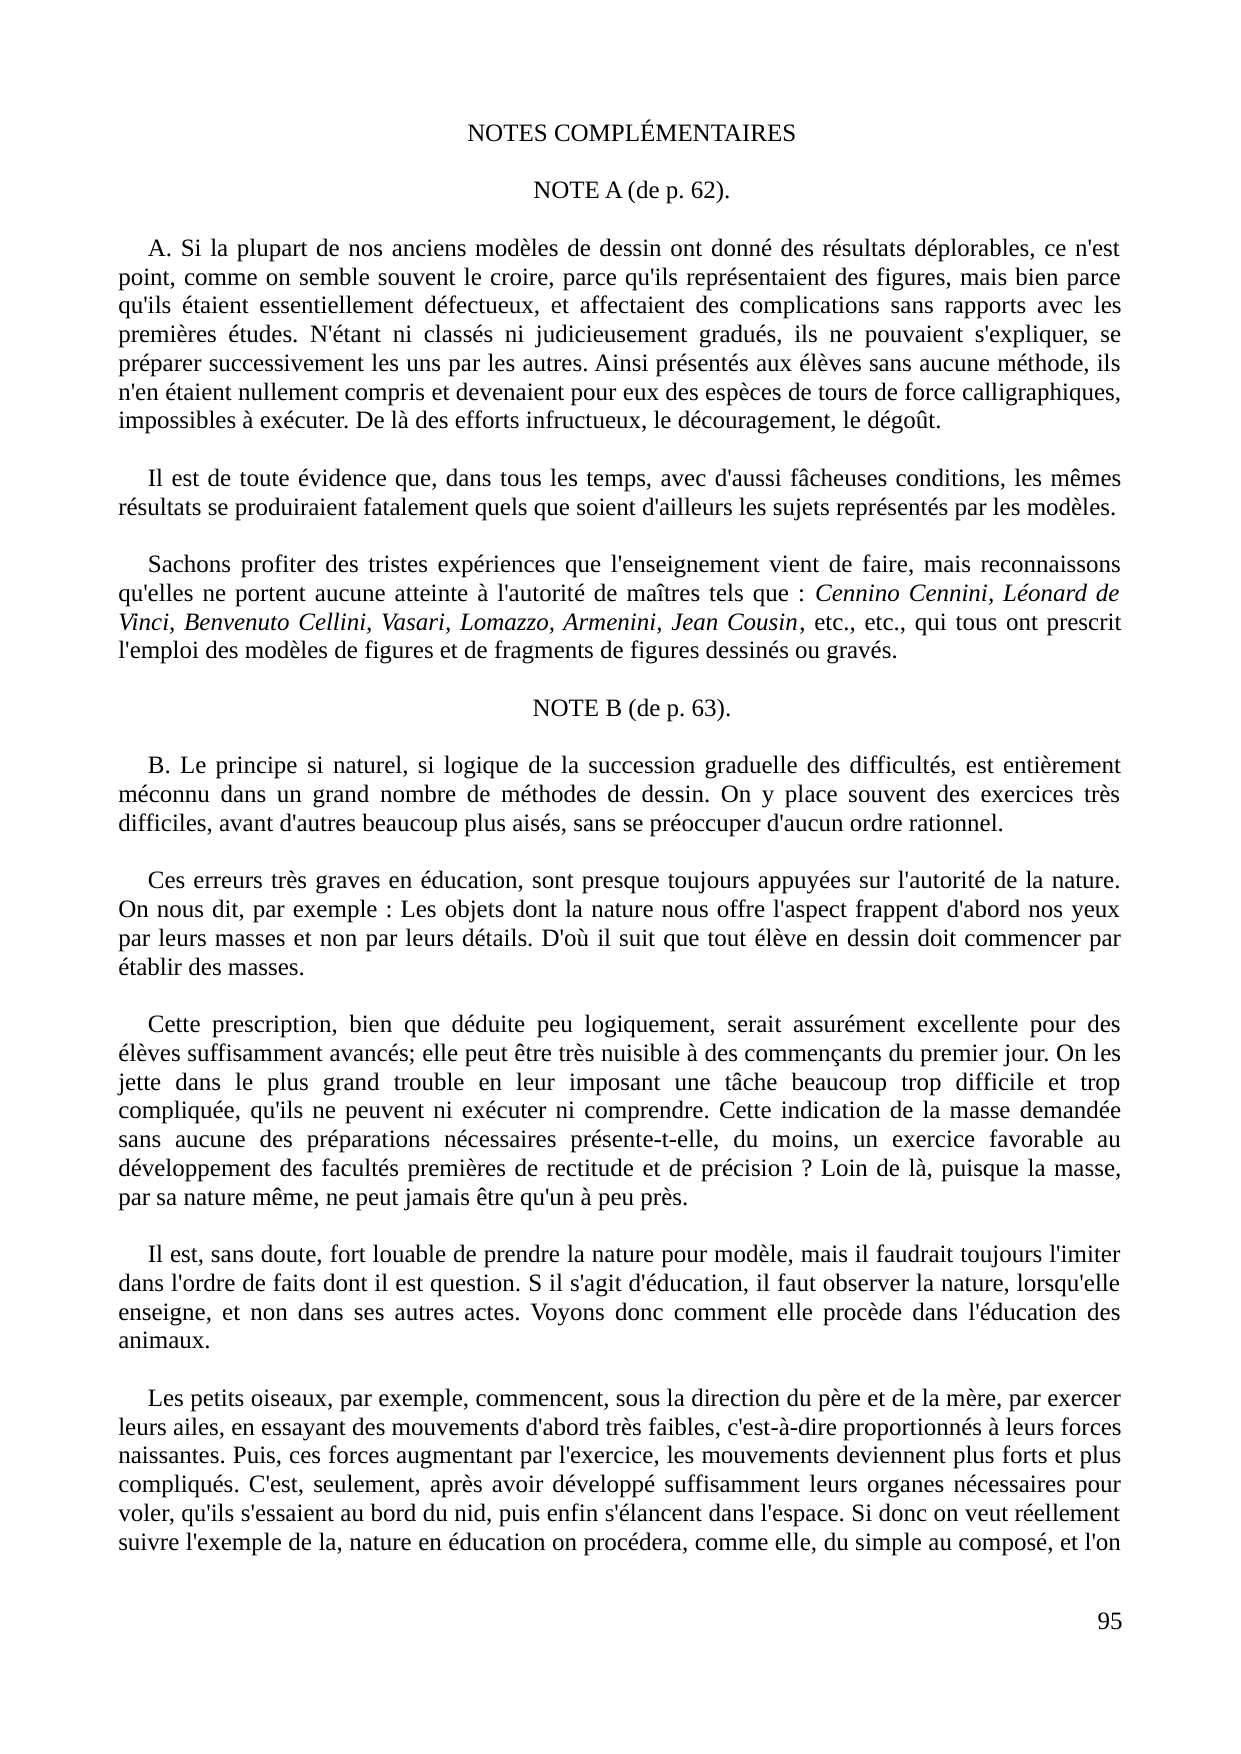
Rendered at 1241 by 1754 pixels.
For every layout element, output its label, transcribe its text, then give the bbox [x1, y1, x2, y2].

text Il est, sans doute, fort louable de prendre la nature pour modèle, mais il faudrait toujours l'imiter dans l'ordre de faits dont il est question. S il s'agit d'éducation, il faut observer la nature, lorsqu'elle enseigne, et non dans ses autres actes. Voyons donc comment elle procède dans l'éducation des animaux. [118, 1239, 1122, 1354]
text Il est de toute évidence que, dans tous les temps, avec d'aussi fâcheuses conditions, les mêmes résultats se produiraient fatalement quels que soient d'ailleurs les sujets représentés par les modèles. [118, 463, 1122, 521]
text NOTE B (de p. 63). [118, 693, 1122, 722]
text Sachons profiter des tristes expériences que l'enseignement vient de faire, mais reconnaissons qu'elles ne portent aucune atteinte à l'autorité de maîtres tels que : Cennino Cennini, Léonard de Vinci, Benvenuto Cellini, Vasari, Lomazzo, Armenini, Jean Cousin, etc., etc., qui tous ont prescrit l'emploi des modèles de figures et de fragments de figures dessinés ou gravés. [118, 549, 1122, 664]
text Ces erreurs très graves en éducation, sont presque toujours appuyées sur l'autorité de la nature. On nous dit, par exemple : Les objets dont la nature nous offre l'aspect frappent d'abord nos yeux par leurs masses et non par leurs détails. D'où il suit que tout élève en dessin doit commencer par établir des masses. [118, 866, 1122, 981]
text B. Le principe si naturel, si logique de la succession graduelle des difficultés, est entièrement méconnu dans un grand nombre de méthodes de dessin. On y place souvent des exercices très difficiles, avant d'autres beaucoup plus aisés, sans se préoccuper d'aucun ordre rationnel. [118, 751, 1122, 837]
text NOTE A (de p. 62). [118, 176, 1122, 204]
text naissantes. Puis, ces forces augmentant par l'exercice, les mouvements deviennent plus forts et plus compliqués. C'est, seulement, après avoir développé suffisamment leurs organes nécessaires pour voler, qu'ils s'essaient au bord du nid, puis enfin s'élancent dans l'espace. Si donc on veut réellement suivre l'exemple de la, nature en éducation on procédera, comme elle, du simple au composé, et l'on [118, 1441, 1122, 1556]
text NOTES COMPLÉMENTAIRES [118, 118, 1122, 147]
text Cette prescription, bien que déduite peu logiquement, serait assurément excellente pour des élèves suffisamment avancés; elle peut être très nuisible à des commençants du premier jour. On les jette dans le plus grand trouble en leur imposant une tâche beaucoup trop difficile et trop compliquée, qu'ils ne peuvent ni exécuter ni comprendre. Cette indication de la masse demandée sans aucune des préparations nécessaires présente-t-elle, du moins, un exercice favorable au développement des facultés premières de rectitude et de précision ? Loin de là, puisque la masse, par sa nature même, ne peut jamais être qu'un à peu près. [118, 1009, 1122, 1211]
text Les petits oiseaux, par exemple, commencent, sous la direction du père et de la mère, par exercer leurs ailes, en essayant des mouvements d'abord très faibles, c'est-à-dire proportionnés à leurs forces [118, 1383, 1122, 1441]
text A. Si la plupart de nos anciens modèles de dessin ont donné des résultats déplorables, ce n'est point, comme on semble souvent le croire, parce qu'ils représentaient des figures, mais bien parce qu'ils étaient essentiellement défectueux, et affectaient des complications sans rapports avec les premières études. N'étant ni classés ni judicieusement gradués, ils ne pouvaient s'expliquer, se préparer successivement les uns par les autres. Ainsi présentés aux élèves sans aucune méthode, ils n'en étaient nullement compris et devenaient pour eux des espèces de tours de force calligraphiques, impossibles à exécuter. De là des efforts infructueux, le découragement, le dégoût. [118, 233, 1122, 434]
